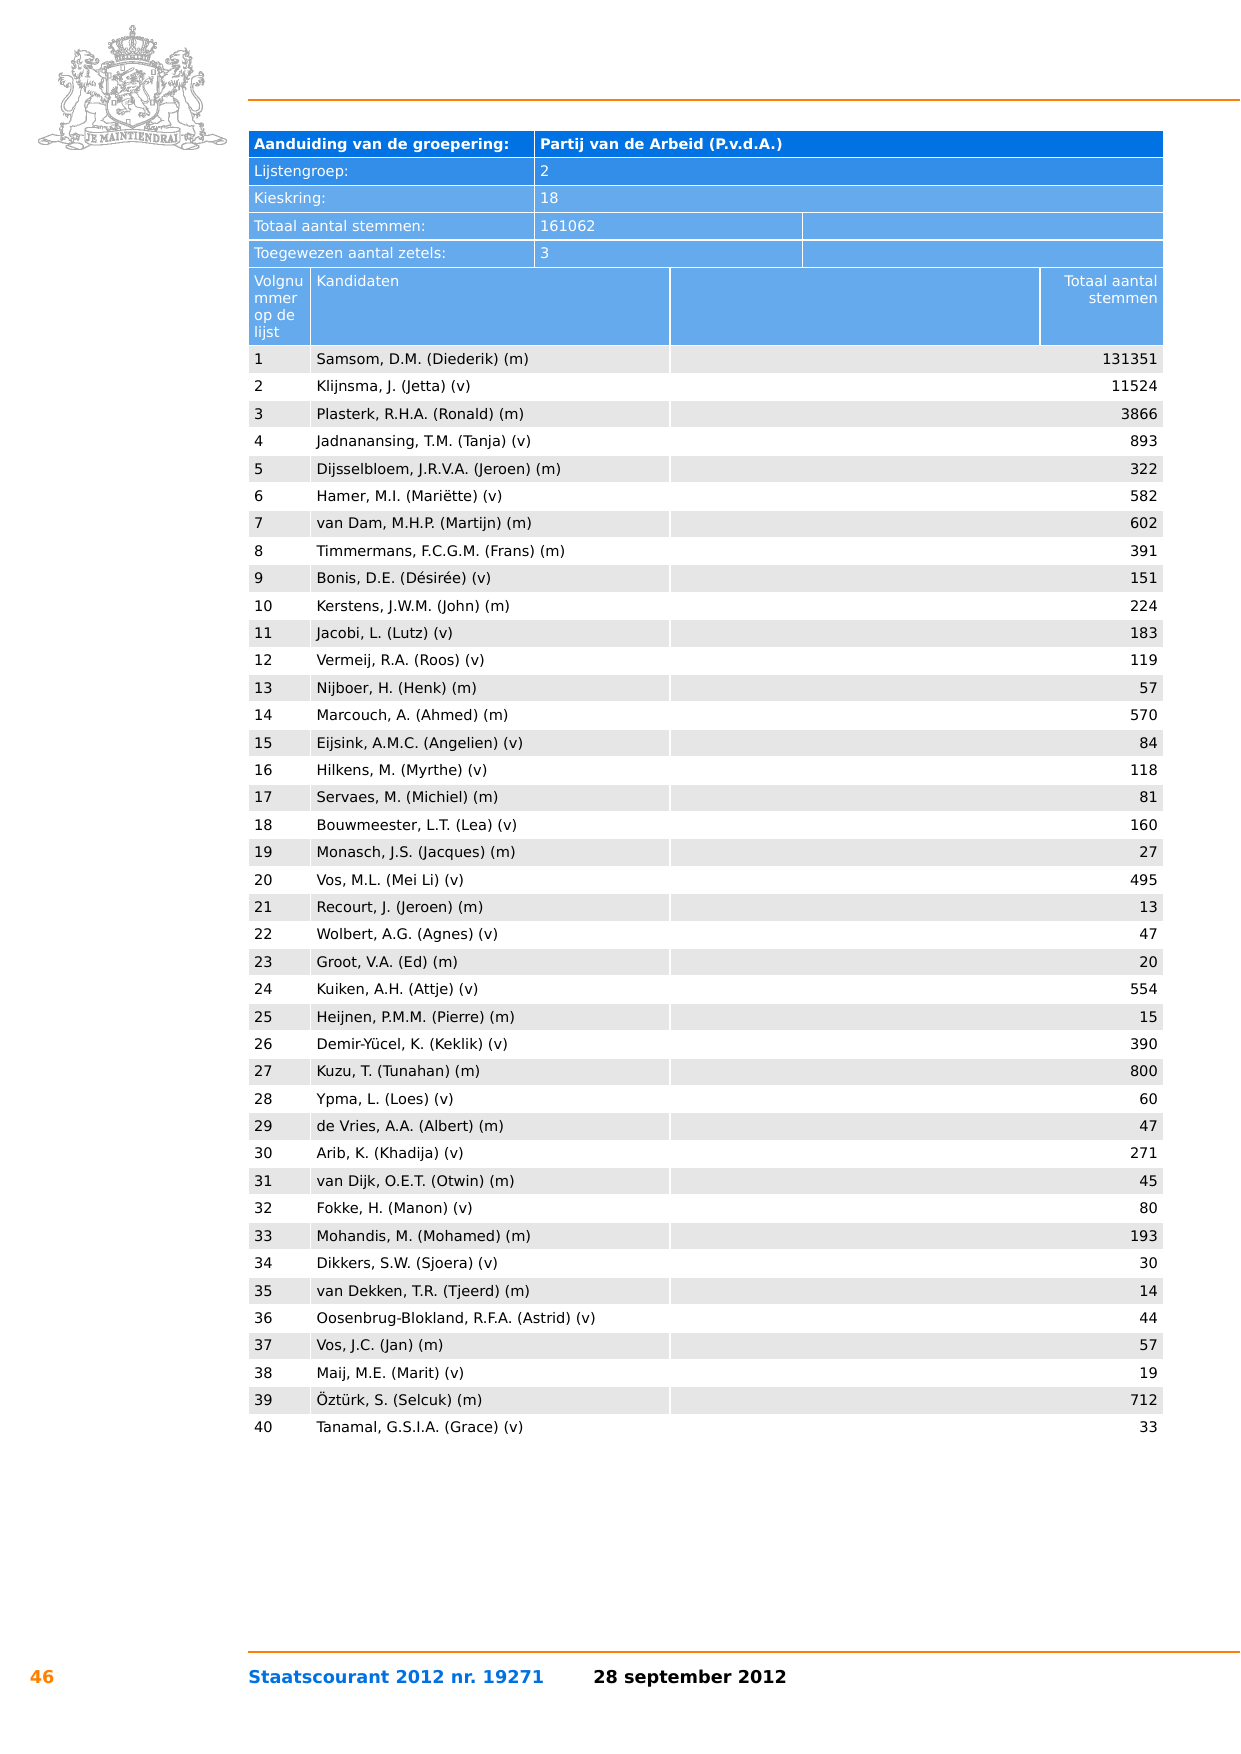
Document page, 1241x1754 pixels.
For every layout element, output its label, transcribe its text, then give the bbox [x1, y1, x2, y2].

table_cell 47 [671, 922, 1163, 948]
table_cell 9 [249, 565, 310, 592]
table_cell Fokke, H. (Manon) (v) [311, 1196, 669, 1222]
table_cell 37 [249, 1333, 310, 1359]
table_cell 20 [249, 867, 310, 893]
table_cell 390 [671, 1031, 1163, 1057]
table_cell 11 [249, 620, 310, 647]
table_cell 20 [671, 949, 1163, 975]
table_cell Öztürk, S. (Selcuk) (m) [311, 1387, 669, 1414]
table_cell Marcouch, A. (Ahmed) (m) [311, 703, 669, 729]
table_cell 28 [249, 1086, 310, 1112]
table_cell 3866 [671, 401, 1163, 427]
table_cell Bonis, D.E. (Désirée) (v) [311, 565, 669, 592]
table_cell Vermeij, R.A. (Roos) (v) [311, 648, 669, 674]
table_cell 18 [249, 812, 310, 838]
table_cell 16 [249, 757, 310, 783]
picture [38, 25, 227, 150]
table_cell Monasch, J.S. (Jacques) (m) [311, 839, 669, 866]
table_header Aanduiding van de groepering: [249, 131, 534, 157]
table_cell 602 [671, 511, 1163, 537]
table_cell 40 [249, 1415, 310, 1441]
table_cell Hamer, M.I. (Mariëtte) (v) [311, 483, 669, 509]
table_cell 84 [671, 730, 1163, 756]
table_cell Kerstens, J.W.M. (John) (m) [311, 593, 669, 619]
table_cell 38 [249, 1360, 310, 1386]
table_cell 151 [671, 565, 1163, 592]
table_cell Heijnen, P.M.M. (Pierre) (m) [311, 1004, 669, 1030]
table_cell Maij, M.E. (Marit) (v) [311, 1360, 669, 1386]
table_cell 35 [249, 1278, 310, 1304]
table_cell 10 [249, 593, 310, 619]
table_cell Wolbert, A.G. (Agnes) (v) [311, 922, 669, 948]
table_cell 271 [671, 1141, 1163, 1167]
table_cell 712 [671, 1387, 1163, 1414]
table_cell Plasterk, R.H.A. (Ronald) (m) [311, 401, 669, 427]
table_cell 14 [671, 1278, 1163, 1304]
table_cell 2 [249, 374, 310, 400]
table_cell 800 [671, 1059, 1163, 1085]
table_cell 44 [671, 1305, 1163, 1331]
table_cell [803, 241, 1163, 267]
table_cell 15 [249, 730, 310, 756]
table_cell Samsom, D.M. (Diederik) (m) [311, 346, 669, 373]
table_cell 160 [671, 812, 1163, 838]
table_cell 39 [249, 1387, 310, 1414]
table_cell Eijsink, A.M.C. (Angelien) (v) [311, 730, 669, 756]
table_cell Jadnanansing, T.M. (Tanja) (v) [311, 429, 669, 455]
table_cell 7 [249, 511, 310, 537]
table_cell 17 [249, 785, 310, 811]
table_cell 570 [671, 703, 1163, 729]
table_cell 13 [249, 675, 310, 701]
table_cell 60 [671, 1086, 1163, 1112]
table_cell Demir-Yücel, K. (Keklik) (v) [311, 1031, 669, 1057]
table_cell 57 [671, 675, 1163, 701]
table_cell Mohandis, M. (Mohamed) (m) [311, 1223, 669, 1249]
table_cell Kuzu, T. (Tunahan) (m) [311, 1059, 669, 1085]
table_cell 33 [249, 1223, 310, 1249]
table_cell 6 [249, 483, 310, 509]
table_cell Bouwmeester, L.T. (Lea) (v) [311, 812, 669, 838]
table_cell 36 [249, 1305, 310, 1331]
table_cell Tanamal, G.S.I.A. (Grace) (v) [311, 1415, 669, 1441]
table_cell Vos, M.L. (Mei Li) (v) [311, 867, 669, 893]
table_cell Kandidaten [311, 268, 669, 345]
table_cell 25 [249, 1004, 310, 1030]
table_cell 3 [249, 401, 310, 427]
table_cell Recourt, J. (Jeroen) (m) [311, 894, 669, 921]
table_cell Groot, V.A. (Ed) (m) [311, 949, 669, 975]
table_cell van Dam, M.H.P. (Martijn) (m) [311, 511, 669, 537]
table_cell de Vries, A.A. (Albert) (m) [311, 1113, 669, 1140]
table_cell 32 [249, 1196, 310, 1222]
table_cell 19 [249, 839, 310, 866]
table_cell Toegewezen aantal zetels: [249, 241, 534, 267]
table_cell 57 [671, 1333, 1163, 1359]
table_cell 3 [535, 241, 802, 267]
table_cell 47 [671, 1113, 1163, 1140]
table_cell 29 [249, 1113, 310, 1140]
table_cell 183 [671, 620, 1163, 647]
table_cell van Dijk, O.E.T. (Otwin) (m) [311, 1168, 669, 1194]
table_cell 12 [249, 648, 310, 674]
table_cell 30 [249, 1141, 310, 1167]
table_cell 391 [671, 538, 1163, 564]
table_cell Totaal aantal stemmen: [249, 213, 534, 239]
table_cell 19 [671, 1360, 1163, 1386]
table_cell 322 [671, 456, 1163, 482]
table_cell Ypma, L. (Loes) (v) [311, 1086, 669, 1112]
table_cell van Dekken, T.R. (Tjeerd) (m) [311, 1278, 669, 1304]
table_cell 21 [249, 894, 310, 921]
table_cell 224 [671, 593, 1163, 619]
table_cell Klijnsma, J. (Jetta) (v) [311, 374, 669, 400]
table_cell 554 [671, 976, 1163, 1003]
table_cell 22 [249, 922, 310, 948]
table_cell 161062 [535, 213, 802, 239]
table_cell 23 [249, 949, 310, 975]
table_cell [803, 213, 1163, 239]
table_cell 81 [671, 785, 1163, 811]
table_cell 14 [249, 703, 310, 729]
table_cell 118 [671, 757, 1163, 783]
table_cell 2 [535, 158, 1163, 185]
table_cell 34 [249, 1250, 310, 1277]
table_cell Kieskring: [249, 186, 534, 212]
table_cell Kuiken, A.H. (Attje) (v) [311, 976, 669, 1003]
table_cell Oosenbrug-Blokland, R.F.A. (Astrid) (v) [311, 1305, 669, 1331]
table_cell 18 [535, 186, 1163, 212]
table_cell Volgnummer op de lijst [249, 268, 310, 345]
table_cell Timmermans, F.C.G.M. (Frans) (m) [311, 538, 669, 564]
table_cell 193 [671, 1223, 1163, 1249]
table_cell Nijboer, H. (Henk) (m) [311, 675, 669, 701]
table_cell 24 [249, 976, 310, 1003]
table_cell 27 [249, 1059, 310, 1085]
table_cell 119 [671, 648, 1163, 674]
table_cell 26 [249, 1031, 310, 1057]
table_cell 1 [249, 346, 310, 373]
table_cell 8 [249, 538, 310, 564]
table_cell 15 [671, 1004, 1163, 1030]
table_cell Jacobi, L. (Lutz) (v) [311, 620, 669, 647]
table_cell Arib, K. (Khadija) (v) [311, 1141, 669, 1167]
table_cell 495 [671, 867, 1163, 893]
table_cell 4 [249, 429, 310, 455]
table_cell Hilkens, M. (Myrthe) (v) [311, 757, 669, 783]
table_header Partij van de Arbeid (P.v.d.A.) [535, 131, 1163, 157]
table_cell Servaes, M. (Michiel) (m) [311, 785, 669, 811]
table_cell 893 [671, 429, 1163, 455]
table_cell 13 [671, 894, 1163, 921]
table_cell Vos, J.C. (Jan) (m) [311, 1333, 669, 1359]
table_cell 582 [671, 483, 1163, 509]
table_cell Lijstengroep: [249, 158, 534, 185]
table_cell 33 [671, 1415, 1163, 1441]
table_cell 80 [671, 1196, 1163, 1222]
table_cell 45 [671, 1168, 1163, 1194]
table_cell Dikkers, S.W. (Sjoera) (v) [311, 1250, 669, 1277]
table_cell 131351 [671, 346, 1163, 373]
table_cell 5 [249, 456, 310, 482]
table_cell 27 [671, 839, 1163, 866]
table_cell [671, 268, 1039, 345]
table_cell Totaal aantal stemmen [1041, 268, 1163, 345]
table_cell 31 [249, 1168, 310, 1194]
table_cell 30 [671, 1250, 1163, 1277]
table_cell 11524 [671, 374, 1163, 400]
table_cell Dijsselbloem, J.R.V.A. (Jeroen) (m) [311, 456, 669, 482]
